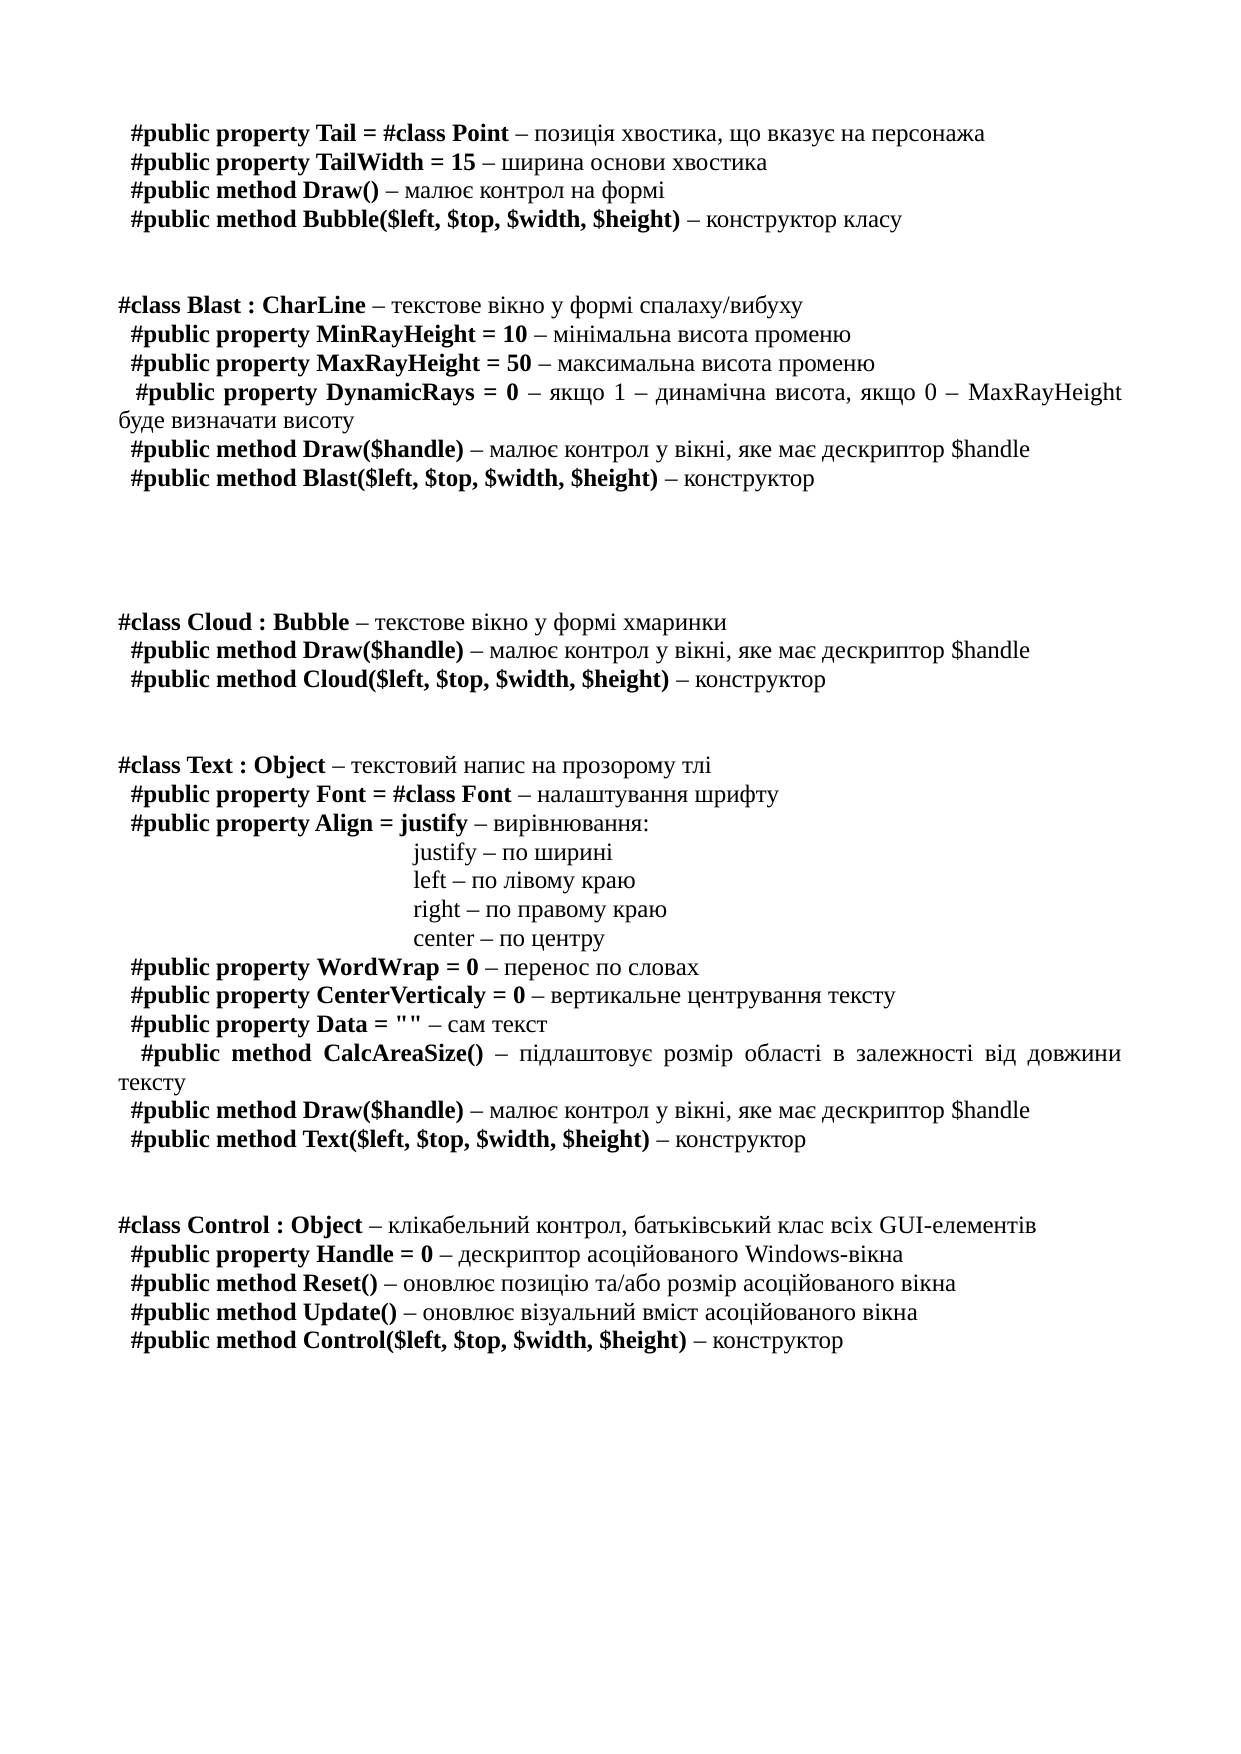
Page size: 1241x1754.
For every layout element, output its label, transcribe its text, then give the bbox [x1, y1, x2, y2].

text #public property Align = justify – вирівнювання: [118, 808, 1122, 837]
text #public method Draw($handle) – малює контрол у вікні, яке має дескриптор $handle [118, 434, 1122, 463]
text #public method Cloud($left, $top, $width, $height) – конструктор [118, 664, 1122, 693]
text #public property Handle = 0 – дескриптор асоційованого Windows-вікна [118, 1239, 1122, 1268]
text #public property MinRayHeight = 10 – мінімальна висота променю [118, 319, 1122, 348]
text #public method Draw($handle) – малює контрол у вікні, яке має дескриптор $handle [118, 1096, 1122, 1124]
text #public method Reset() – оновлює позицію та/або розмір асоційованого вікна [118, 1268, 1122, 1297]
text #class Text : Object – текстовий напис на прозорому тлі [118, 751, 1122, 779]
text #class Blast : CharLine – текстове вікно у формі спалаху/вибуху [118, 291, 1122, 319]
text #public property TailWidth = 15 – ширина основи хвостика [118, 147, 1122, 176]
text #public method CalcAreaSize() – підлаштовує розмір області в залежності від довжини тексту [118, 1038, 1122, 1096]
text #public property WordWrap = 0 – перенос по словах [118, 952, 1122, 981]
text #public method Bubble($left, $top, $width, $height) – конструктор класу [118, 204, 1122, 233]
text #public property DynamicRays = 0 – якщо 1 – динамічна висота, якщо 0 – MaxRayHeight буде визначати висоту [118, 377, 1122, 434]
text #public method Control($left, $top, $width, $height) – конструктор [118, 1326, 1122, 1354]
text right – по правому краю [118, 894, 1122, 923]
text #public property Tail = #class Point – позиція хвостика, що вказує на персонажа [118, 118, 1122, 147]
text #public property MaxRayHeight = 50 – максимальна висота променю [118, 348, 1122, 377]
text #public method Blast($left, $top, $width, $height) – конструктор [118, 463, 1122, 492]
text #public method Draw() – малює контрол на формі [118, 176, 1122, 204]
text #public property Font = #class Font – налаштування шрифту [118, 779, 1122, 808]
text left – по лівому краю [118, 866, 1122, 894]
text #class Control : Object – клікабельний контрол, батьківський клас всіх GUI-елементів [118, 1211, 1122, 1239]
text justify – по ширині [118, 837, 1122, 866]
text #public method Update() – оновлює візуальний вміст асоційованого вікна [118, 1297, 1122, 1326]
text #public method Text($left, $top, $width, $height) – конструктор [118, 1124, 1122, 1153]
text #public property Data = "" – сам текст [118, 1009, 1122, 1038]
text #public method Draw($handle) – малює контрол у вікні, яке має дескриптор $handle [118, 636, 1122, 664]
text #public property CenterVerticaly = 0 – вертикальне центрування тексту [118, 981, 1122, 1009]
text #class Cloud : Bubble – текстове вікно у формі хмаринки [118, 607, 1122, 636]
text center – по центру [118, 923, 1122, 952]
